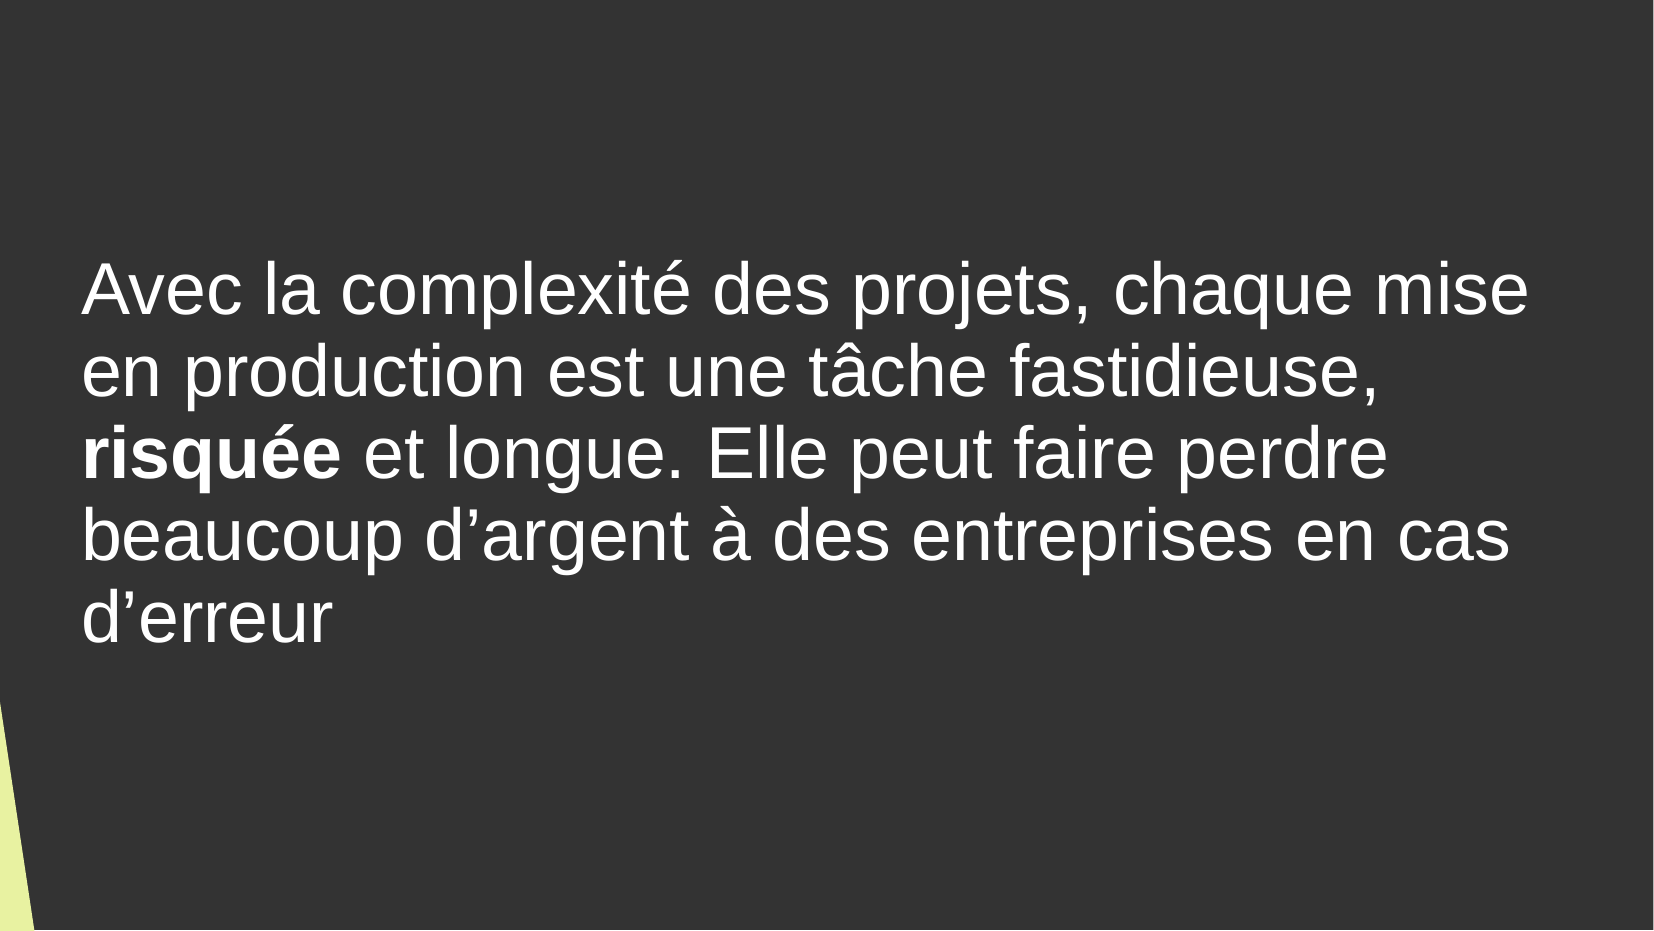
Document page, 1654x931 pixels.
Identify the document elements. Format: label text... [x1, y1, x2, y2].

text_box [0, 702, 35, 931]
list Avec la complexité des projets, chaque mise en production est une tâche fastidieuse, risquée et longue. Elle peut faire perdre beaucoup d’argent à des entreprises en cas d’erreur [80, 248, 1560, 662]
